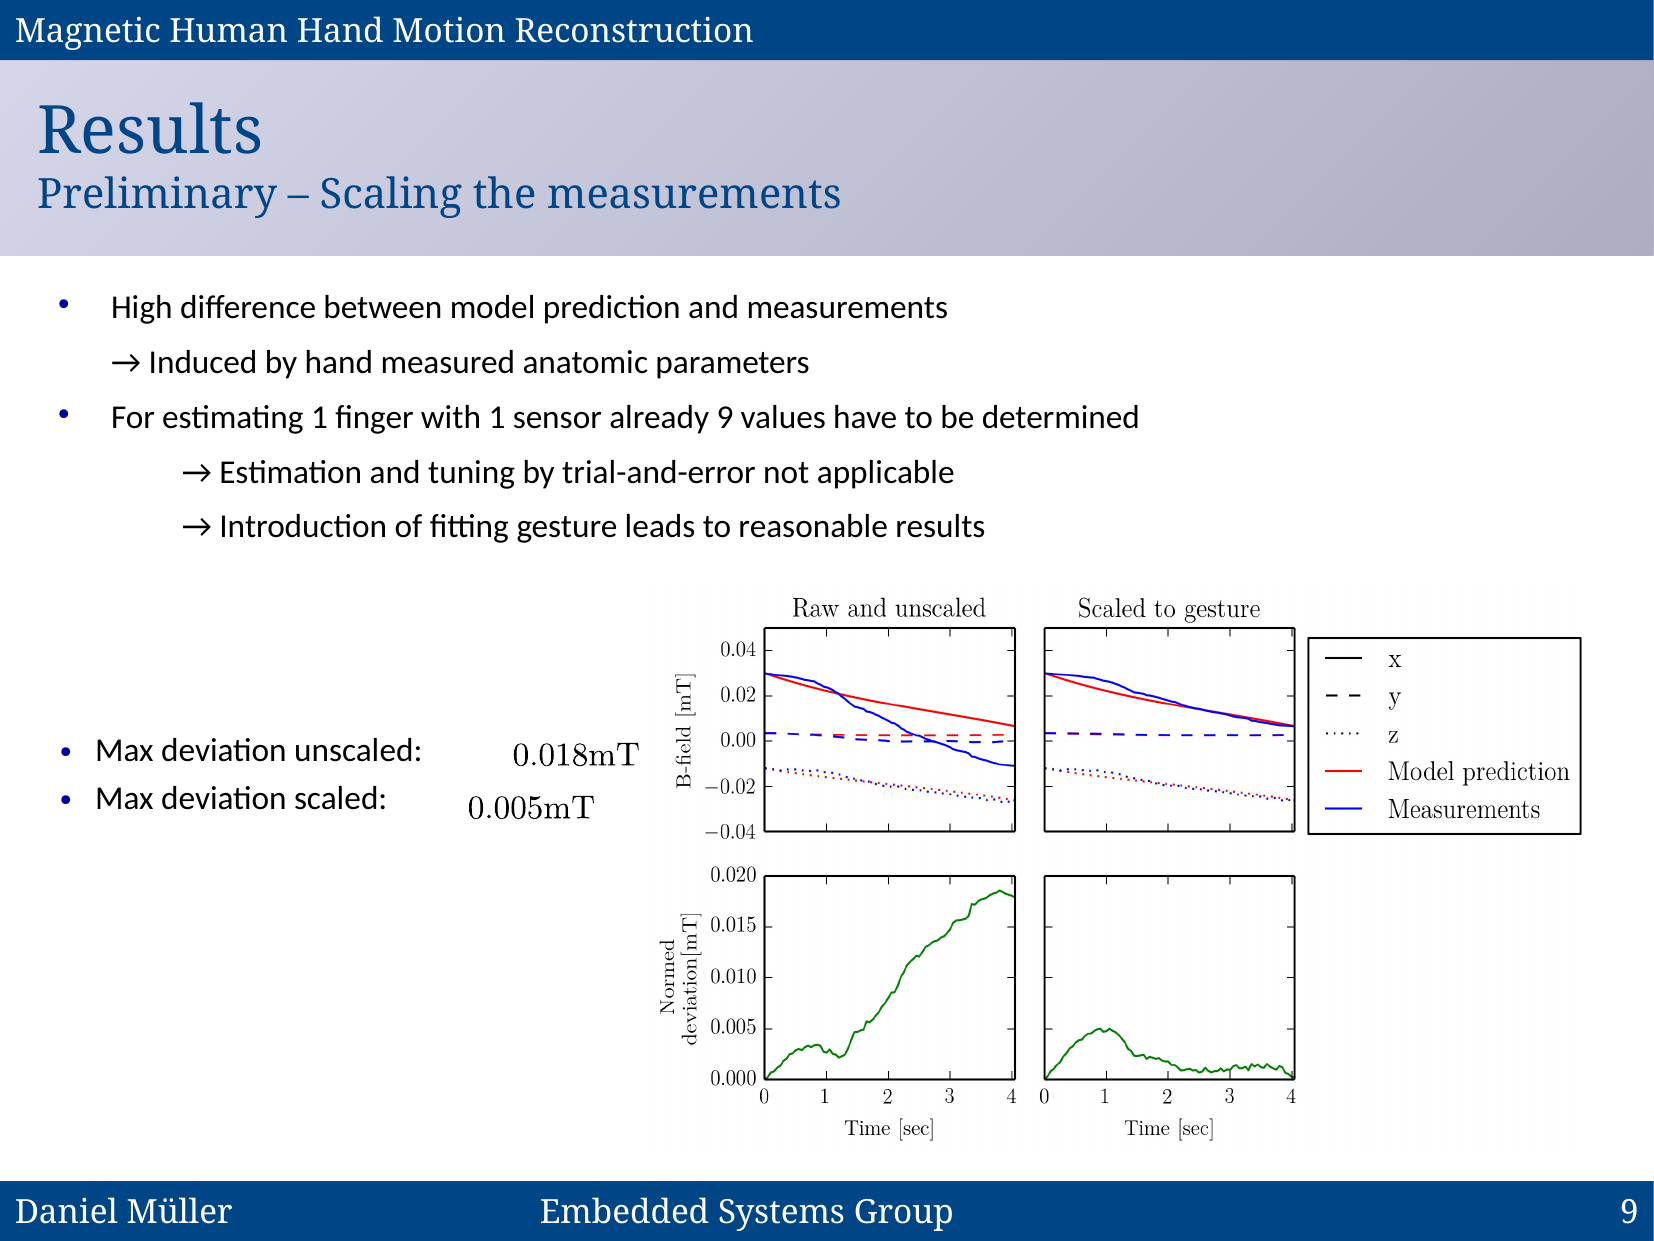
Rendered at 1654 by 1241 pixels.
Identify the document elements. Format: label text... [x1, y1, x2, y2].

title Results Preliminary – Scaling the measurements [37, 47, 1411, 256]
text_box [512, 742, 640, 767]
picture [645, 584, 1585, 1156]
text_box Max deviation unscaled: Max deviation scaled: [45, 729, 676, 837]
text_box [467, 795, 596, 820]
list High difference between model prediction and measurements → Induced by hand measured anatomic parameters For estimating 1 finger with 1 sensor already 9 values have to be determined → Estimation and tuning by trial-and-error not applicable → Introduction of fitting gesture leads to reasonable results [40, 285, 1606, 670]
